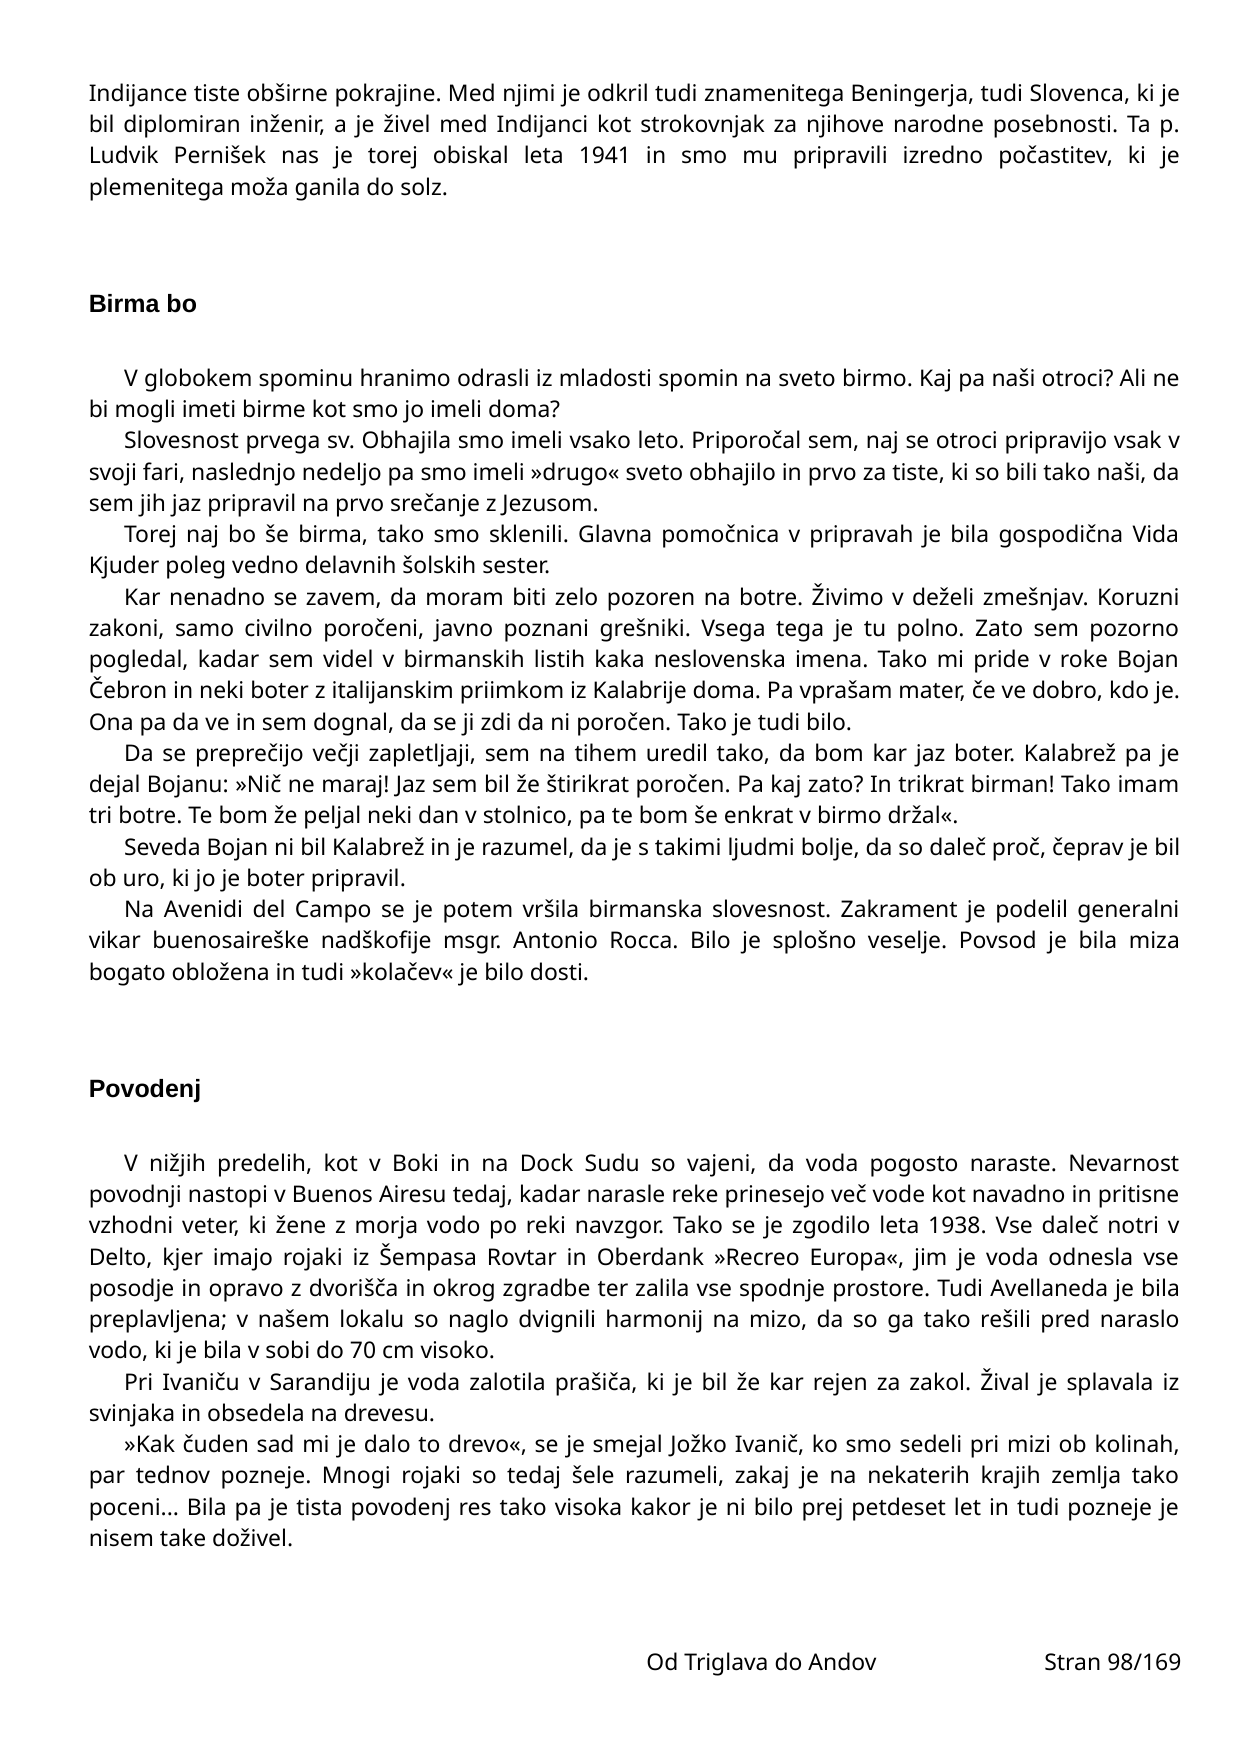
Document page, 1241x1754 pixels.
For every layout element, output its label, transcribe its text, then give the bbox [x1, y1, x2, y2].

text Indijance tiste obširne pokrajine. Med njimi je odkril tudi znamenitega Beningerja, tudi Slovenca, ki je bil diplomiran inženir, a je živel med Indijanci kot strokovnjak za njihove narodne posebnosti. Ta p. Ludvik Pernišek nas je torej obiskal leta 1941 in smo mu pripravili izredno počastitev, ki je plemenitega moža ganila do solz. [88, 77, 1181, 202]
text Pri Ivaniču v Sarandiju je voda zalotila prašiča, ki je bil že kar rejen za zakol. Žival je splavala iz svinjaka in obsedela na drevesu. [88, 1366, 1181, 1428]
text V nižjih predelih, kot v Boki in na Dock Sudu so vajeni, da voda pogosto naraste. Nevarnost povodnji nastopi v Buenos Airesu tedaj, kadar narasle reke prinesejo več vode kot navadno in pritisne vzhodni veter, ki žene z morja vodo po reki navzgor. Tako se je zgodilo leta 1938. Vse daleč notri v Delto, kjer imajo rojaki iz Šempasa Rovtar in Oberdank »Recreo Europa«, jim je voda odnesla vse posodje in opravo z dvorišča in okrog zgradbe ter zalila vse spodnje prostore. Tudi Avellaneda je bila preplavljena; v našem lokalu so naglo dvignili harmonij na mizo, da so ga tako rešili pred naraslo vodo, ki je bila v sobi do 70 cm visoko. [88, 1147, 1181, 1366]
text V globokem spominu hranimo odrasli iz mladosti spomin na sveto birmo. Kaj pa naši otroci? Ali ne bi mogli imeti birme kot smo jo imeli doma? [88, 362, 1181, 424]
text Seveda Bojan ni bil Kalabrež in je razumel, da je s takimi ljudmi bolje, da so daleč proč, čeprav je bil ob uro, ki jo je boter pripravil. [88, 831, 1181, 893]
text Na Avenidi del Campo se je potem vršila birmanska slovesnost. Zakrament je podelil generalni vikar buenosaireške nadškofije msgr. Antonio Rocca. Bilo je splošno veselje. Povsod je bila miza bogato obložena in tudi »kolačev« je bilo dosti. [88, 893, 1181, 987]
subtitle Povodenj [88, 1074, 1181, 1103]
text Slovesnost prvega sv. Obhajila smo imeli vsako leto. Priporočal sem, naj se otroci pripravijo vsak v svoji fari, naslednjo nedeljo pa smo imeli »drugo« sveto obhajilo in prvo za tiste, ki so bili tako naši, da sem jih jaz pripravil na prvo srečanje z Jezusom. [88, 424, 1181, 518]
text »Kak čuden sad mi je dalo to drevo«, se je smejal Jožko Ivanič, ko smo sedeli pri mizi ob kolinah, par tednov pozneje. Mnogi rojaki so tedaj šele razumeli, zakaj je na nekaterih krajih zemlja tako poceni... Bila pa je tista povodenj res tako visoka kakor je ni bilo prej petdeset let in tudi pozneje je nisem take doživel. [88, 1428, 1181, 1553]
text Da se preprečijo večji zapletljaji, sem na tihem uredil tako, da bom kar jaz boter. Kalabrež pa je dejal Bojanu: »Nič ne maraj! Jaz sem bil že štirikrat poročen. Pa kaj zato? In trikrat birman! Tako imam tri botre. Te bom že peljal neki dan v stolnico, pa te bom še enkrat v birmo držal«. [88, 737, 1181, 831]
text Torej naj bo še birma, tako smo sklenili. Glavna pomočnica v pripravah je bila gospodična Vida Kjuder poleg vedno delavnih šolskih sester. [88, 518, 1181, 581]
subtitle Birma bo [88, 289, 1181, 318]
text Kar nenadno se zavem, da moram biti zelo pozoren na botre. Živimo v deželi zmešnjav. Koruzni zakoni, samo civilno poročeni, javno poznani grešniki. Vsega tega je tu polno. Zato sem pozorno pogledal, kadar sem videl v birmanskih listih kaka neslovenska imena. Tako mi pride v roke Bojan Čebron in neki boter z italijanskim priimkom iz Kalabrije doma. Pa vprašam mater, če ve dobro, kdo je. Ona pa da ve in sem dognal, da se ji zdi da ni poročen. Tako je tudi bilo. [88, 581, 1181, 737]
